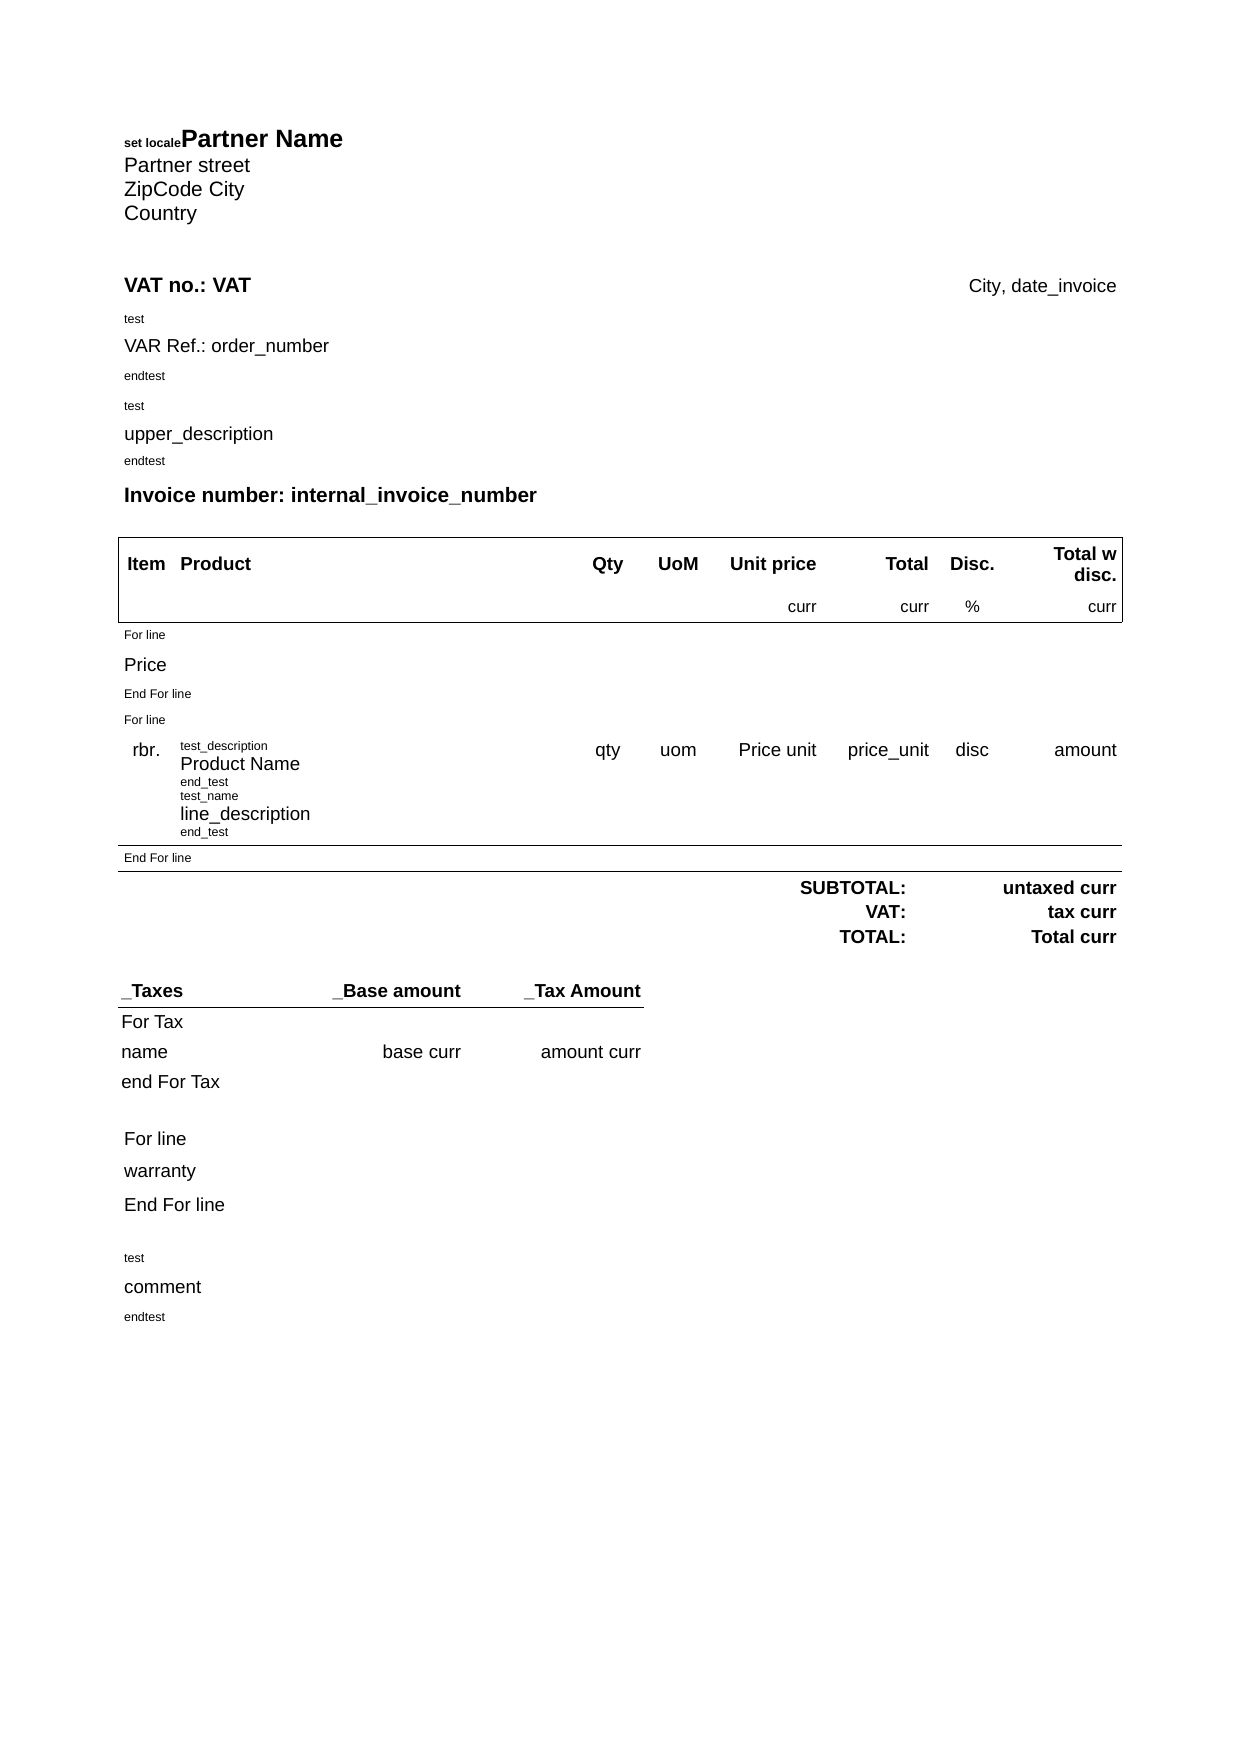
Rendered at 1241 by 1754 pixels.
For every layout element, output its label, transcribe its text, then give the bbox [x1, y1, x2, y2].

table_cell Price [118, 648, 1122, 681]
table_cell End For line [118, 1188, 1122, 1221]
table_cell rbr. [118, 733, 174, 845]
table_cell upper_description [118, 423, 1122, 444]
table_header [720, 302, 1122, 335]
table_header [644, 977, 924, 1007]
table_cell For Tax [118, 1008, 643, 1038]
table_header City, date_invoice [720, 118, 1122, 302]
table_cell Price unit [716, 733, 822, 845]
table_cell For line [118, 707, 1122, 733]
table_header _Base amount [284, 977, 463, 1007]
table_cell test [118, 390, 720, 423]
table_header For line [118, 1122, 1122, 1154]
table_cell [924, 1068, 1122, 1098]
table_cell warranty [118, 1155, 1122, 1188]
table_cell amount [1010, 733, 1122, 845]
table_cell [924, 1007, 1122, 1038]
table_cell comment [118, 1270, 1122, 1303]
table_header test [118, 1245, 1122, 1270]
table_header untaxed curr tax curr Total curr [912, 872, 1122, 953]
table_cell uom [641, 733, 716, 845]
table_header [924, 977, 1122, 1007]
table_cell End For line [118, 681, 1122, 707]
table_cell [575, 591, 641, 622]
table_cell [644, 1038, 924, 1068]
table_cell [720, 390, 1122, 423]
table_header _Tax Amount [464, 977, 643, 1007]
table_header set localePartner Name Partner street ZipCode City Country VAT no.: VAT [118, 118, 720, 302]
table_header SUBTOTAL: VAT: TOTAL: [118, 872, 912, 953]
table_cell endtest [118, 1304, 1122, 1329]
table_cell curr [822, 591, 934, 622]
table_cell end For Tax [118, 1068, 643, 1098]
table_cell name [118, 1038, 283, 1068]
table_cell [720, 357, 1122, 390]
table_header Item [119, 538, 174, 591]
table_cell price_unit [822, 733, 934, 845]
table_cell [641, 591, 716, 622]
table_cell [720, 477, 1122, 513]
table_header Total [822, 538, 934, 591]
table_cell [174, 591, 574, 622]
table_header Qty [575, 538, 641, 591]
table_cell endtest [118, 357, 720, 390]
table_cell curr [1010, 591, 1122, 622]
table_cell test_description Product Name end_test test_name line_description end_test [174, 733, 574, 845]
table_cell [644, 1007, 924, 1038]
table_cell endtest [118, 444, 720, 477]
table_header UoM [641, 538, 716, 591]
table_cell [644, 1068, 924, 1098]
table_cell qty [575, 733, 641, 845]
table_header Total w disc. [1010, 538, 1122, 591]
table_cell End For line [118, 846, 1122, 871]
table_header Disc. [935, 538, 1009, 591]
table_cell [924, 1038, 1122, 1068]
table_cell [119, 591, 174, 622]
table_header Unit price [716, 538, 822, 591]
table_header test [118, 302, 720, 335]
table_header Product [174, 538, 574, 591]
table_cell VAR Ref.: order_number [118, 335, 1122, 357]
table_header _Taxes [118, 977, 283, 1007]
table_cell Invoice number: internal_invoice_number [118, 477, 720, 513]
table_cell base curr [284, 1038, 463, 1068]
table_cell % [935, 591, 1009, 622]
table_cell curr [716, 591, 822, 622]
table_cell disc [935, 733, 1009, 845]
table_cell For line [118, 623, 1122, 648]
table_cell amount curr [464, 1038, 643, 1068]
table_cell [720, 444, 1122, 477]
